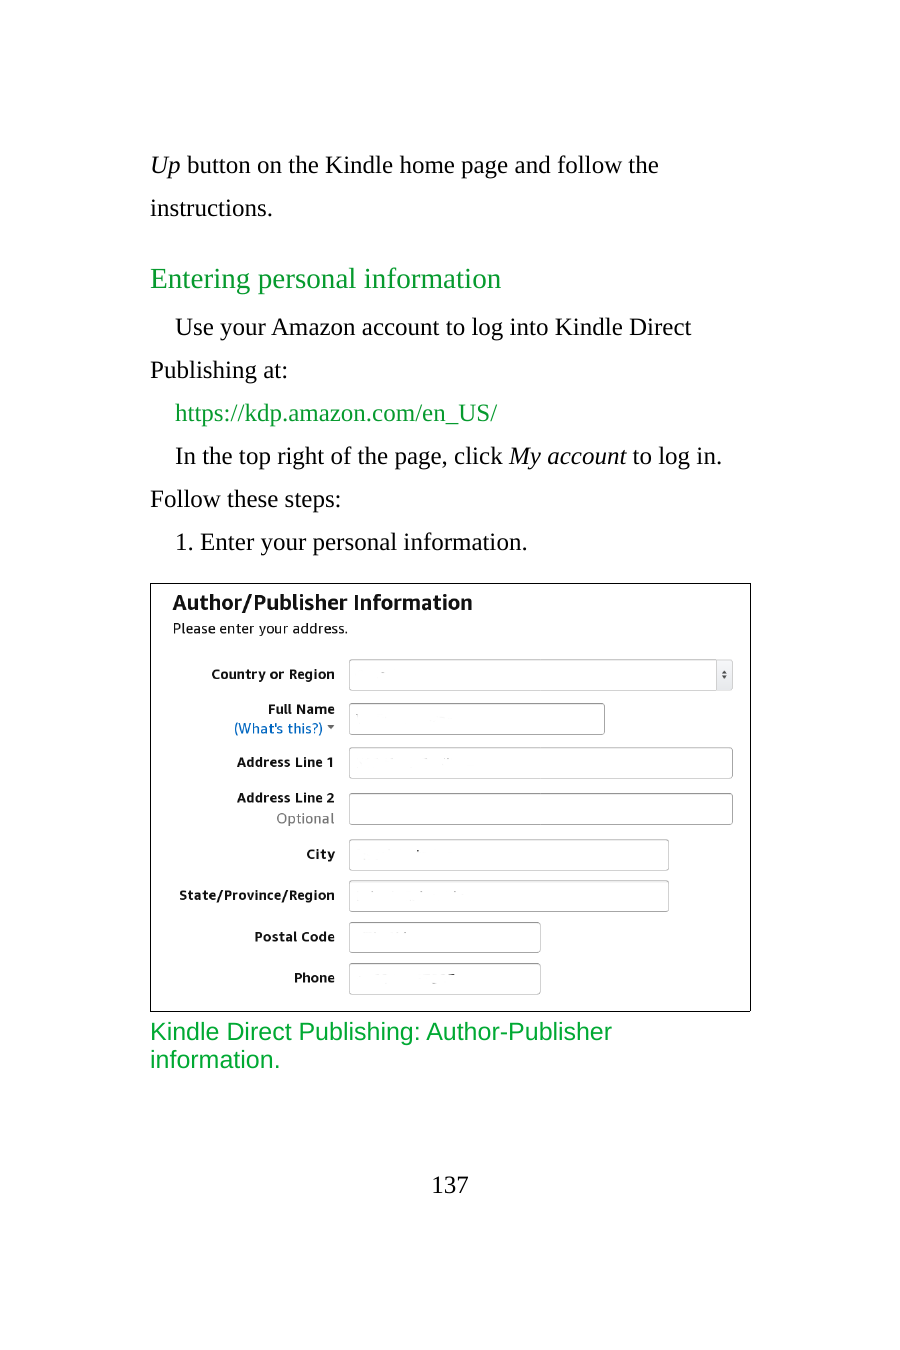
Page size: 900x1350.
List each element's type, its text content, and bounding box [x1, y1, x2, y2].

text 1. Enter your personal information. [150, 527, 750, 556]
text Kindle Direct Publishing: Author-Publisher information. [150, 1012, 750, 1074]
text Use your Amazon account to log into Kindle Direct Publishing at: [150, 312, 750, 383]
subtitle Entering personal information [150, 261, 750, 295]
picture [151, 584, 750, 1011]
text https://kdp.amazon.com/en_US/ [150, 398, 750, 427]
text In the top right of the page, click My account to log in. Follow these steps: [150, 441, 750, 513]
text Up button on the Kindle home page and follow the instructions. [150, 150, 750, 222]
